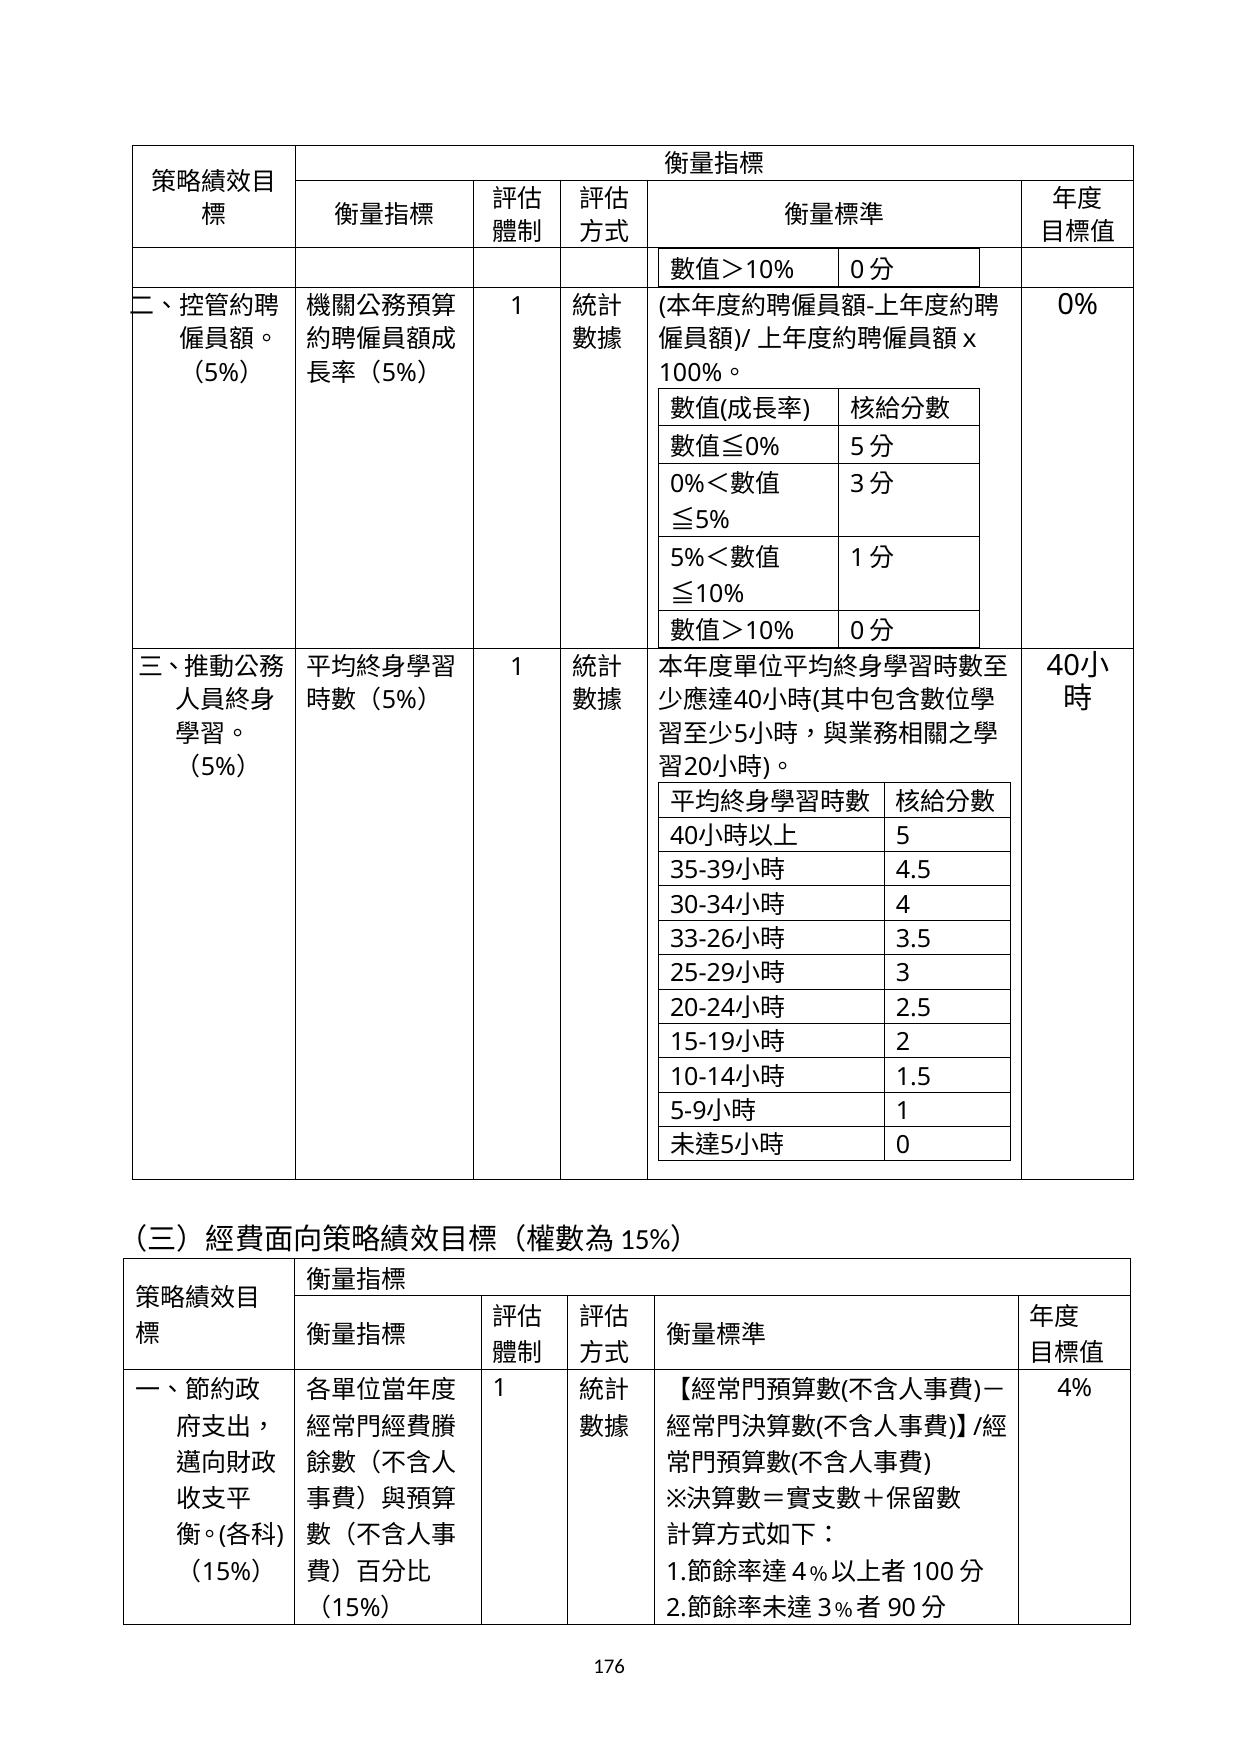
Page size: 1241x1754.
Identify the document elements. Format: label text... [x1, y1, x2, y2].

table_cell [1022, 248, 1133, 287]
table_cell 統計數據 [568, 1370, 654, 1624]
table_cell 統計數據 [561, 649, 647, 1179]
table_cell 3.5 [885, 921, 1010, 954]
table_cell 機關公務預算約聘僱員額成長率（5%） [296, 288, 473, 648]
text （三）經費面向策略績效目標（權數為15%） [118, 1216, 1137, 1258]
table_cell [296, 248, 473, 287]
table_cell 三、推動公務人員終身學習。（5%） [133, 649, 295, 1179]
table_cell 節約政府支出，邁向財政收支平衡。(各科)（15%） [124, 1370, 294, 1624]
table_cell 評估方式 [568, 1296, 654, 1369]
table_cell 年度 目標值 [1022, 181, 1133, 247]
table_cell 2 [885, 1024, 1010, 1057]
table_cell 3 [885, 955, 1010, 988]
table_cell 0%＜數值≦5% [659, 464, 838, 536]
table_cell 3分 [839, 464, 979, 536]
table_cell 未達5小時 [659, 1127, 884, 1160]
table_cell 平均終身學習時數（5%） [296, 649, 473, 1179]
table_header 數值(成長率) [659, 389, 838, 425]
table_cell 5-9小時 [659, 1093, 884, 1126]
table_cell 10-14小時 [659, 1058, 884, 1092]
table_cell [561, 248, 647, 287]
table_cell 0 [885, 1127, 1010, 1160]
table_cell 15-19小時 [659, 1024, 884, 1057]
table_cell 年度 目標值 [1019, 1296, 1130, 1369]
table_cell 4 [885, 886, 1010, 920]
table_header 平均終身學習時數 [659, 783, 884, 817]
table_cell 5%＜數值≦10% [659, 537, 838, 609]
table_cell 數值＞10% [659, 249, 838, 286]
table_cell 30-34小時 [659, 886, 884, 920]
table_cell 5 [885, 818, 1010, 851]
table_cell 1 [474, 288, 560, 648]
table_cell [980, 248, 1021, 287]
table_cell 1 [474, 649, 560, 1179]
table_cell 衡量標準 [655, 1296, 1018, 1369]
table_cell 4% [1019, 1370, 1130, 1624]
table_cell (本年度約聘僱員額-上年度約聘僱員額)/ 上年度約聘僱員額ｘ100%。 [648, 288, 1021, 648]
table_cell 25-29小時 [659, 955, 884, 988]
table_cell 數值≦0% [659, 426, 838, 462]
table_cell 1 [482, 1370, 567, 1624]
table_cell 本年度單位平均終身學習時數至少應達40小時(其中包含數位學習至少5小時，與業務相關之學習20小時)。 [648, 649, 1021, 1179]
table_cell 0分 [839, 249, 979, 286]
table_cell 2.5 [885, 990, 1010, 1023]
table_cell 衡量指標 [295, 1296, 481, 1369]
table_cell 40小時以上 [659, 818, 884, 851]
table_cell [133, 248, 295, 287]
table_cell 33-26小時 [659, 921, 884, 954]
table_cell 5分 [839, 426, 979, 462]
table_header 核給分數 [885, 783, 1010, 817]
table_header 策略績效目標 [124, 1259, 294, 1369]
table_cell 各單位當年度經常門經費賸餘數（不含人事費）與預算數（不含人事費）百分比（15%） [295, 1370, 481, 1624]
table_cell 統計數據 [561, 288, 647, 648]
table_header 衡量指標 [296, 146, 1133, 179]
table_cell 35-39小時 [659, 852, 884, 885]
table_cell 0% [1022, 288, 1133, 648]
table_cell 1.5 [885, 1058, 1010, 1092]
table_cell 數值＞10% [659, 611, 838, 647]
table_cell 【經常門預算數(不含人事費)－經常門決算數(不含人事費)】/經常門預算數(不含人事費) ※決算數＝實支數＋保留數 計算方式如下： 1.節餘率達4﹪以上者100分 2.節餘率未達 3﹪者 90分 [655, 1370, 1018, 1624]
table_cell 二、控管約聘僱員額。（5%） [133, 288, 295, 648]
table_cell 衡量指標 [296, 181, 473, 247]
table_cell [474, 248, 560, 287]
table_header 策略績效目標 [133, 146, 295, 247]
table_cell 0分 [839, 611, 979, 647]
table_cell 1 [885, 1093, 1010, 1126]
table_cell 1分 [839, 537, 979, 609]
table_cell 20-24小時 [659, 990, 884, 1023]
table_cell 評估體制 [482, 1296, 567, 1369]
table_cell 衡量標準 [648, 181, 1021, 247]
table_cell 4.5 [885, 852, 1010, 885]
table_header 衡量指標 [295, 1259, 1130, 1295]
table_cell 評估體制 [474, 181, 560, 247]
table_header 核給分數 [839, 389, 979, 425]
table_cell 評估方式 [561, 181, 647, 247]
table_cell 40小時 [1022, 649, 1133, 1179]
